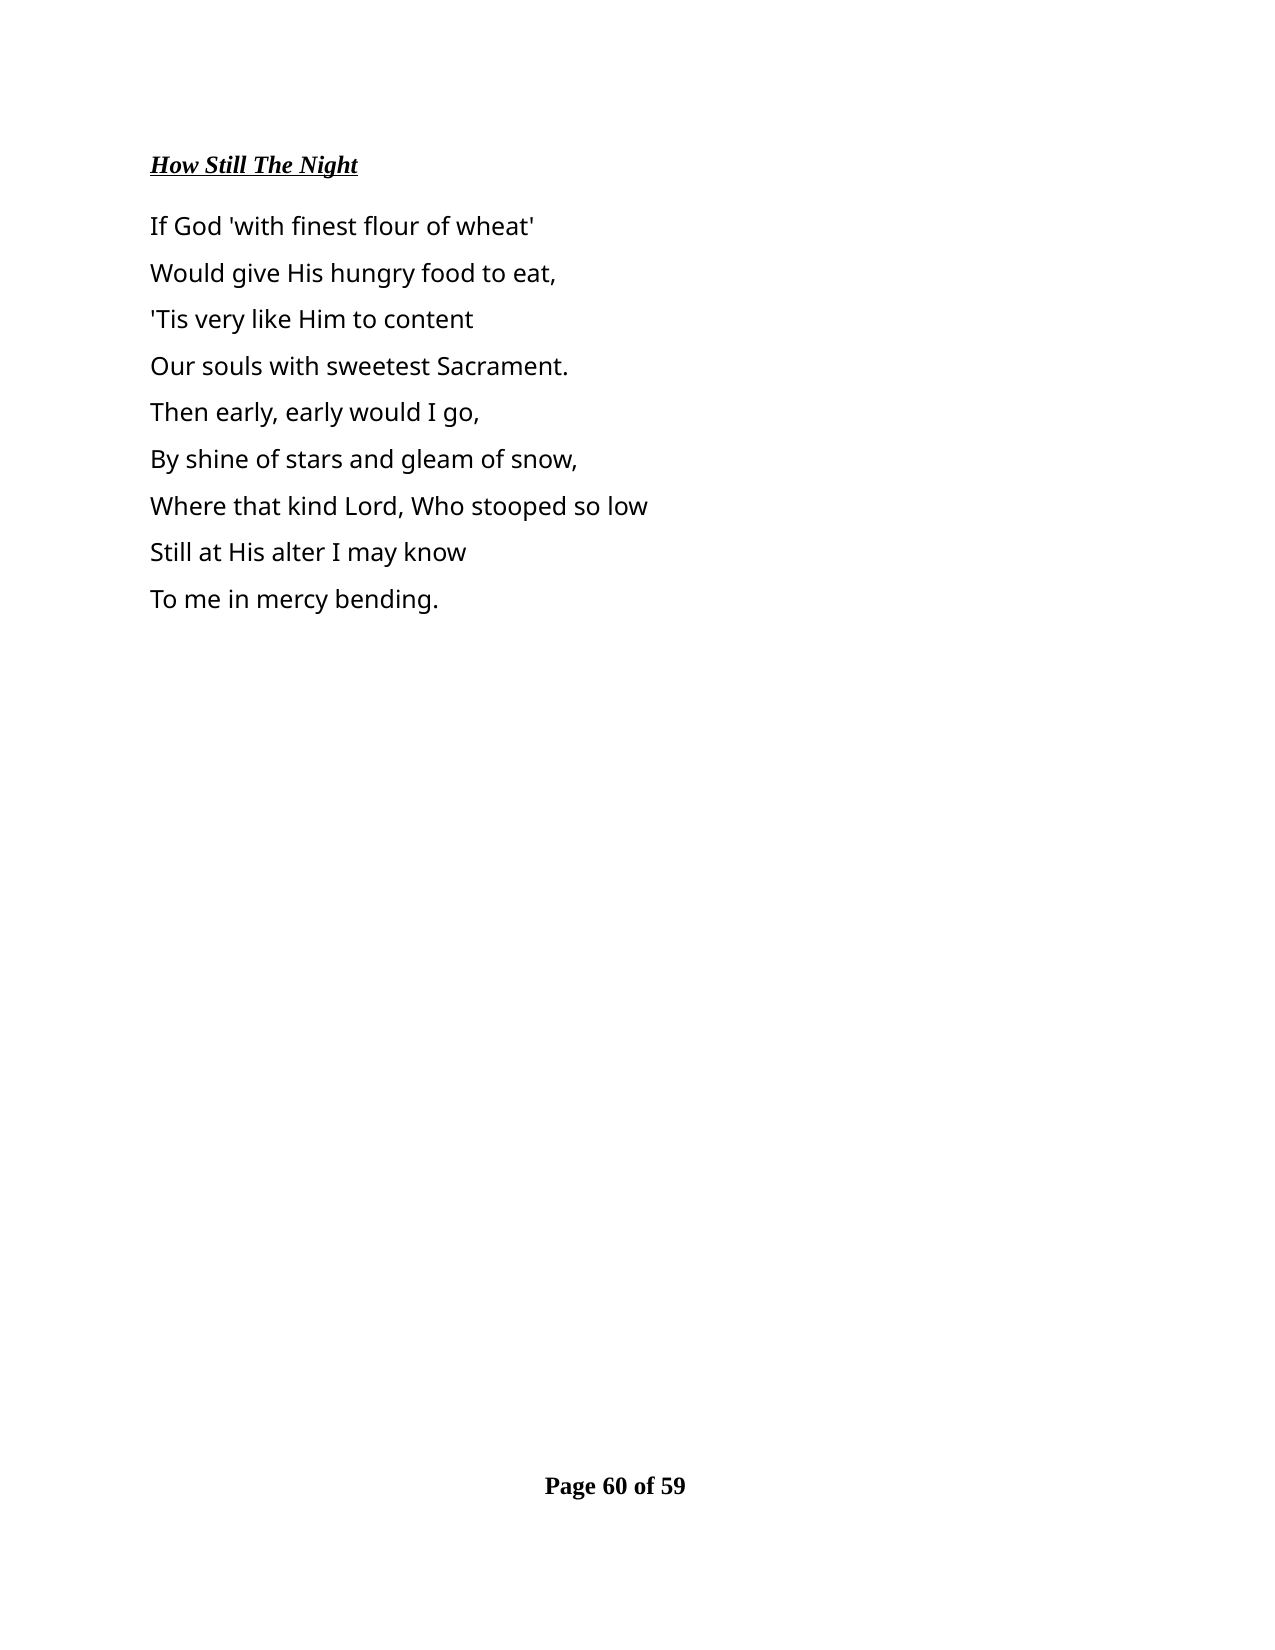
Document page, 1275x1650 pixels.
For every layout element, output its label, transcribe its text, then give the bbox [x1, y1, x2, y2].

text Would give His hungry food to eat, [150, 255, 1080, 289]
text If God 'with finest flour of wheat' [150, 209, 1080, 243]
text Where that kind Lord, Who stooped so low [150, 488, 1080, 522]
text Our souls with sweetest Sacrament. [150, 348, 1080, 382]
text Then early, early would I go, [150, 395, 1080, 429]
text Still at His alter I may know [150, 535, 1080, 569]
text 'Tis very like Him to content [150, 302, 1080, 336]
text By shine of stars and gleam of snow, [150, 442, 1080, 476]
text To me in mercy bending. [150, 581, 1080, 615]
